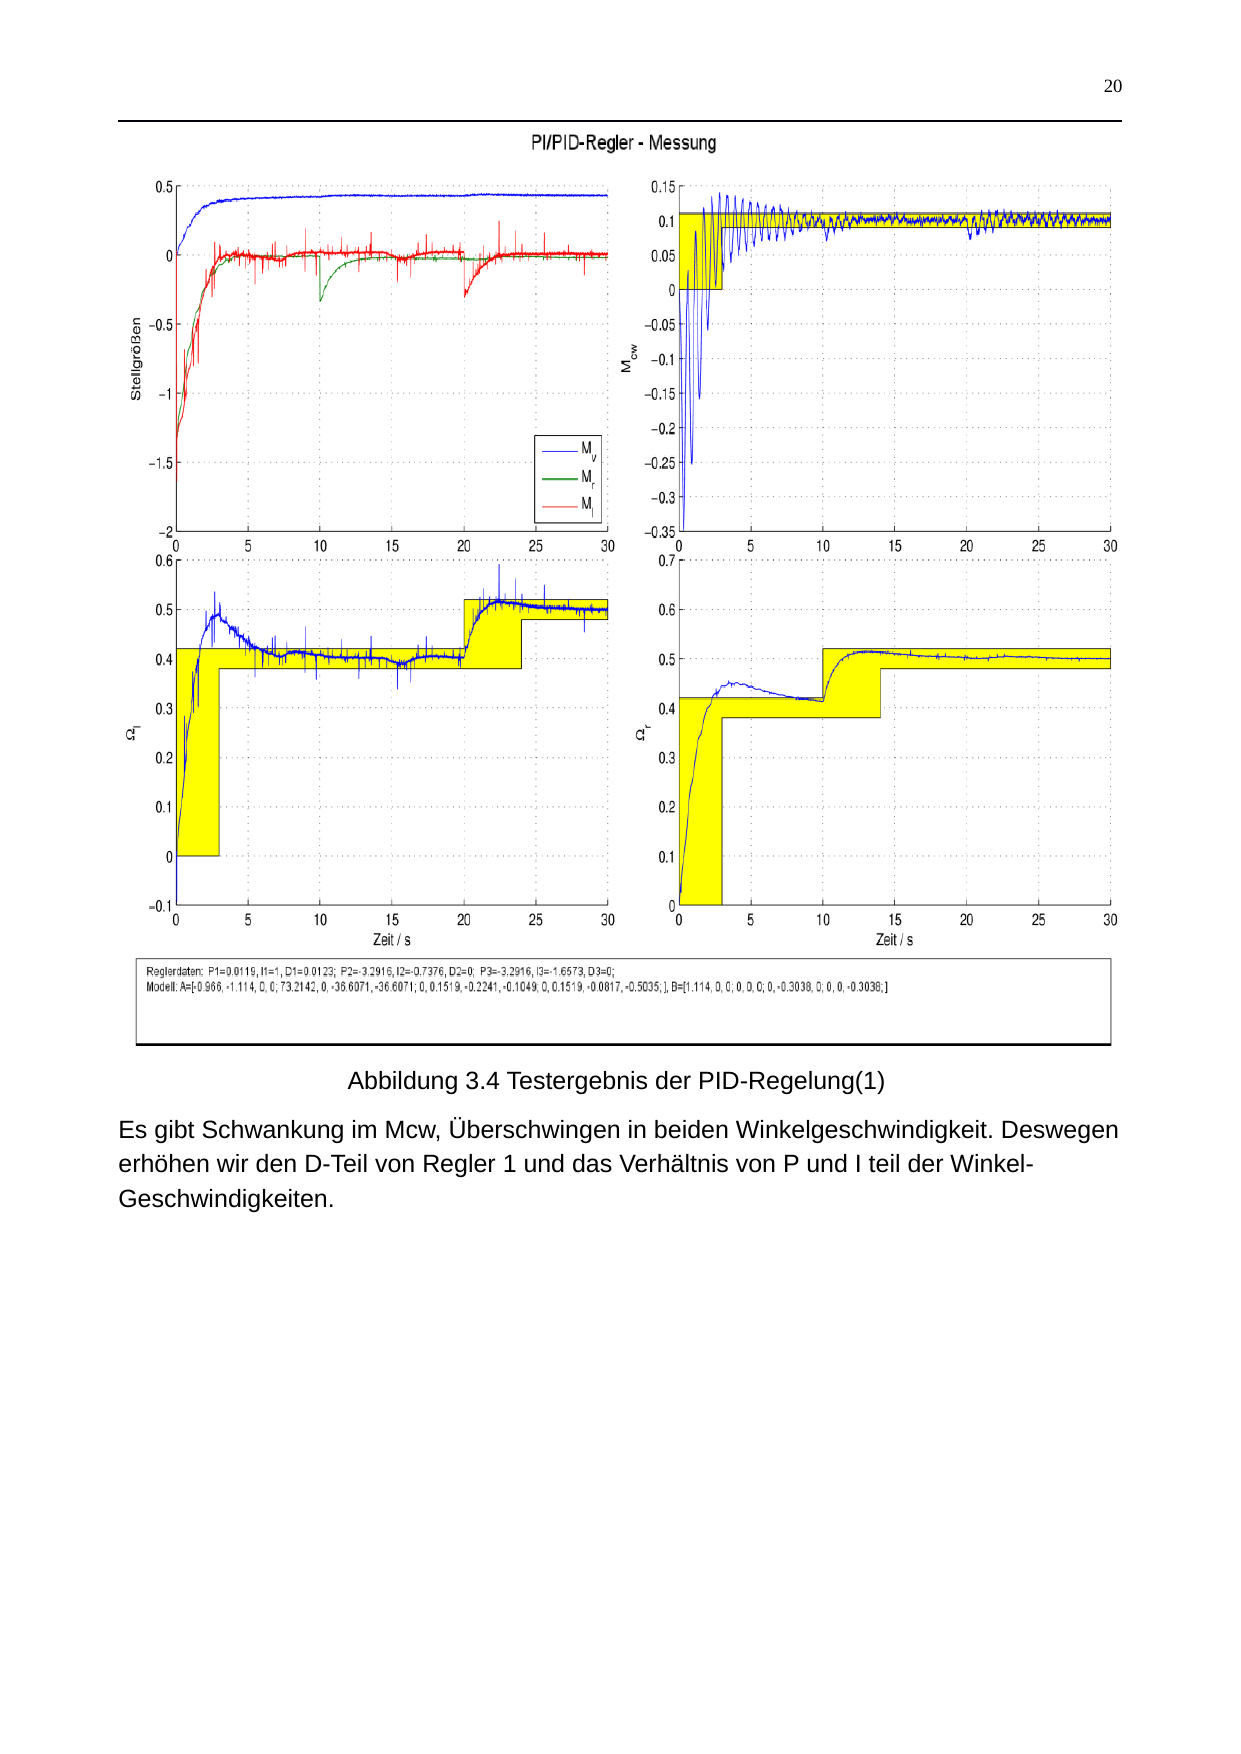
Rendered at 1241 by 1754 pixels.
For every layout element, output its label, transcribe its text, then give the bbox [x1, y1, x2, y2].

text Abbildung 3.4 Testergebnis der PID-Regelung(1) [118, 1066, 1122, 1094]
text Es gibt Schwankung im Mcw, Überschwingen in beiden Winkelgeschwindigkeit. Deswegen erhöhen wir den D-Teil von Regler 1 und das Verhältnis von P und I teil der Winkel-Geschwindigkeiten. [118, 1115, 1122, 1212]
picture [118, 122, 1122, 1046]
